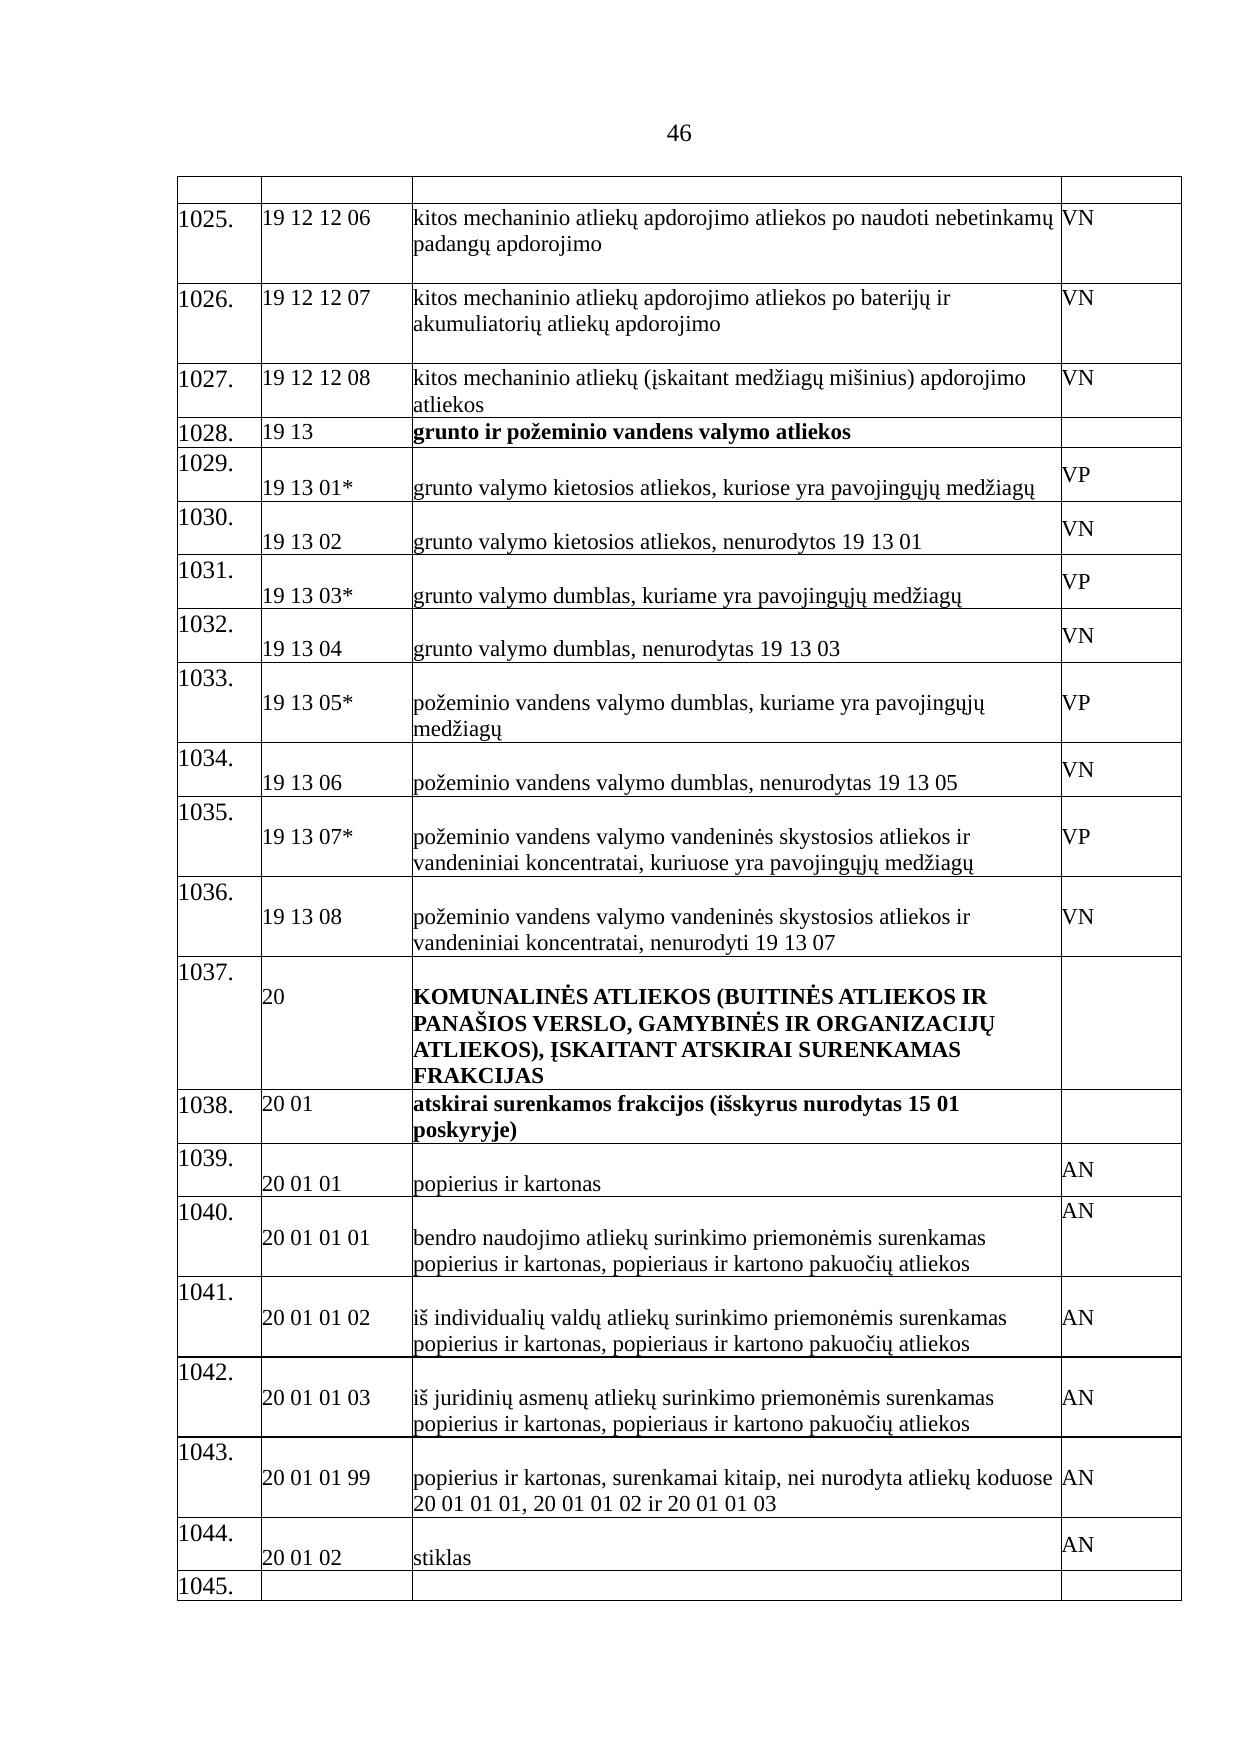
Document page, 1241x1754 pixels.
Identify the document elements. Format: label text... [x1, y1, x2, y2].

table_cell AN [1062, 1277, 1181, 1356]
table_cell AN [1062, 1358, 1181, 1436]
table_cell požeminio vandens valymo dumblas, nenurodytas 19 13 05 [413, 743, 1061, 796]
table_cell 20 01 01 [262, 1144, 412, 1196]
table_cell kitos mechaninio atliekų apdorojimo atliekos po baterijų ir akumuliatorių atliekų apdorojimo [413, 284, 1061, 363]
table_cell 20 01 01 99 [262, 1438, 412, 1517]
table_cell 1043. [178, 1438, 261, 1517]
table_cell 1035. [178, 797, 261, 876]
table_cell požeminio vandens valymo vandeninės skystosios atliekos ir vandeniniai koncentratai, kuriuose yra pavojingųjų medžiagų [413, 797, 1061, 876]
table_cell VN [1062, 284, 1181, 363]
table_cell požeminio vandens valymo dumblas, kuriame yra pavojingųjų medžiagų [413, 663, 1061, 742]
table_cell 19 12 12 08 [262, 364, 412, 417]
table_cell 1041. [178, 1277, 261, 1356]
table_cell požeminio vandens valymo vandeninės skystosios atliekos ir vandeniniai koncentratai, nenurodyti 19 13 07 [413, 877, 1061, 956]
table_cell 19 13 06 [262, 743, 412, 796]
table_cell [178, 177, 261, 203]
table_cell 1028. [178, 418, 261, 447]
table_cell 1042. [178, 1358, 261, 1436]
table_cell 1036. [178, 877, 261, 956]
table_cell 19 13 05* [262, 663, 412, 742]
table_cell VN [1062, 609, 1181, 662]
table_cell 20 01 01 01 [262, 1197, 412, 1276]
table_cell 1045. [178, 1571, 261, 1600]
table_cell 19 12 12 07 [262, 284, 412, 363]
table_cell VN [1062, 502, 1181, 554]
table_cell 19 13 [262, 418, 412, 447]
table_cell 19 13 07* [262, 797, 412, 876]
table_cell 1027. [178, 364, 261, 417]
table_cell 1030. [178, 502, 261, 554]
table_cell 1033. [178, 663, 261, 742]
table_cell AN [1062, 1197, 1181, 1276]
table_cell 1037. [178, 957, 261, 1089]
table_cell 1025. [178, 204, 261, 283]
table_cell 1031. [178, 555, 261, 608]
table_cell kitos mechaninio atliekų (įskaitant medžiagų mišinius) apdorojimo atliekos [413, 364, 1061, 417]
table_cell [262, 177, 412, 203]
table_cell 1034. [178, 743, 261, 796]
table_cell grunto valymo kietosios atliekos, kuriose yra pavojingųjų medžiagų [413, 448, 1061, 501]
table_cell 19 13 08 [262, 877, 412, 956]
table_cell atskirai surenkamos frakcijos (išskyrus nurodytas 15 01 poskyryje) [413, 1090, 1061, 1142]
table_cell 1044. [178, 1518, 261, 1570]
table_cell 20 [262, 957, 412, 1089]
table_cell popierius ir kartonas, surenkamai kitaip, nei nurodyta atliekų koduose 20 01 01 01, 20 01 01 02 ir 20 01 01 03 [413, 1438, 1061, 1517]
table_cell 1029. [178, 448, 261, 501]
table_cell 20 01 01 02 [262, 1277, 412, 1356]
table_cell 1040. [178, 1197, 261, 1276]
table_cell VP [1062, 663, 1181, 742]
table_cell VN [1062, 743, 1181, 796]
table_cell VP [1062, 555, 1181, 608]
table_cell 19 13 04 [262, 609, 412, 662]
table_cell popierius ir kartonas [413, 1144, 1061, 1196]
table_cell [1062, 957, 1181, 1089]
table_cell 19 13 01* [262, 448, 412, 501]
table_cell 19 13 03* [262, 555, 412, 608]
table_cell 1038. [178, 1090, 261, 1142]
table_cell AN [1062, 1144, 1181, 1196]
table_cell 19 12 12 06 [262, 204, 412, 283]
table_cell [413, 1571, 1061, 1600]
table_cell bendro naudojimo atliekų surinkimo priemonėmis surenkamas popierius ir kartonas, popieriaus ir kartono pakuočių atliekos [413, 1197, 1061, 1276]
table_cell KOMUNALINĖS ATLIEKOS (BUITINĖS ATLIEKOS IR PANAŠIOS VERSLO, GAMYBINĖS IR ORGANIZACIJŲ ATLIEKOS), ĮSKAITANT ATSKIRAI SURENKAMAS FRAKCIJAS [413, 957, 1061, 1089]
table_cell grunto valymo dumblas, nenurodytas 19 13 03 [413, 609, 1061, 662]
table_cell VN [1062, 204, 1181, 283]
table_cell [1062, 1571, 1181, 1600]
table_cell stiklas [413, 1518, 1061, 1570]
table_cell grunto ir požeminio vandens valymo atliekos [413, 418, 1061, 447]
table_cell 20 01 02 [262, 1518, 412, 1570]
table_cell grunto valymo dumblas, kuriame yra pavojingųjų medžiagų [413, 555, 1061, 608]
table_cell VN [1062, 877, 1181, 956]
table_cell grunto valymo kietosios atliekos, nenurodytos 19 13 01 [413, 502, 1061, 554]
table_cell 20 01 [262, 1090, 412, 1142]
table_cell AN [1062, 1438, 1181, 1517]
table_cell VN [1062, 364, 1181, 417]
table_cell kitos mechaninio atliekų apdorojimo atliekos po naudoti nebetinkamų padangų apdorojimo [413, 204, 1061, 283]
table_cell [262, 1571, 412, 1600]
table_cell 1026. [178, 284, 261, 363]
table_cell 20 01 01 03 [262, 1358, 412, 1436]
table_cell 1032. [178, 609, 261, 662]
table_cell 19 13 02 [262, 502, 412, 554]
table_cell [1062, 1090, 1181, 1142]
table_cell AN [1062, 1518, 1181, 1570]
table_cell iš juridinių asmenų atliekų surinkimo priemonėmis surenkamas popierius ir kartonas, popieriaus ir kartono pakuočių atliekos [413, 1358, 1061, 1436]
table_cell [1062, 177, 1181, 203]
table_cell iš individualių valdų atliekų surinkimo priemonėmis surenkamas popierius ir kartonas, popieriaus ir kartono pakuočių atliekos [413, 1277, 1061, 1356]
table_cell VP [1062, 448, 1181, 501]
table_cell VP [1062, 797, 1181, 876]
table_cell [1062, 418, 1181, 447]
table_cell 1039. [178, 1144, 261, 1196]
table_cell [413, 177, 1061, 203]
